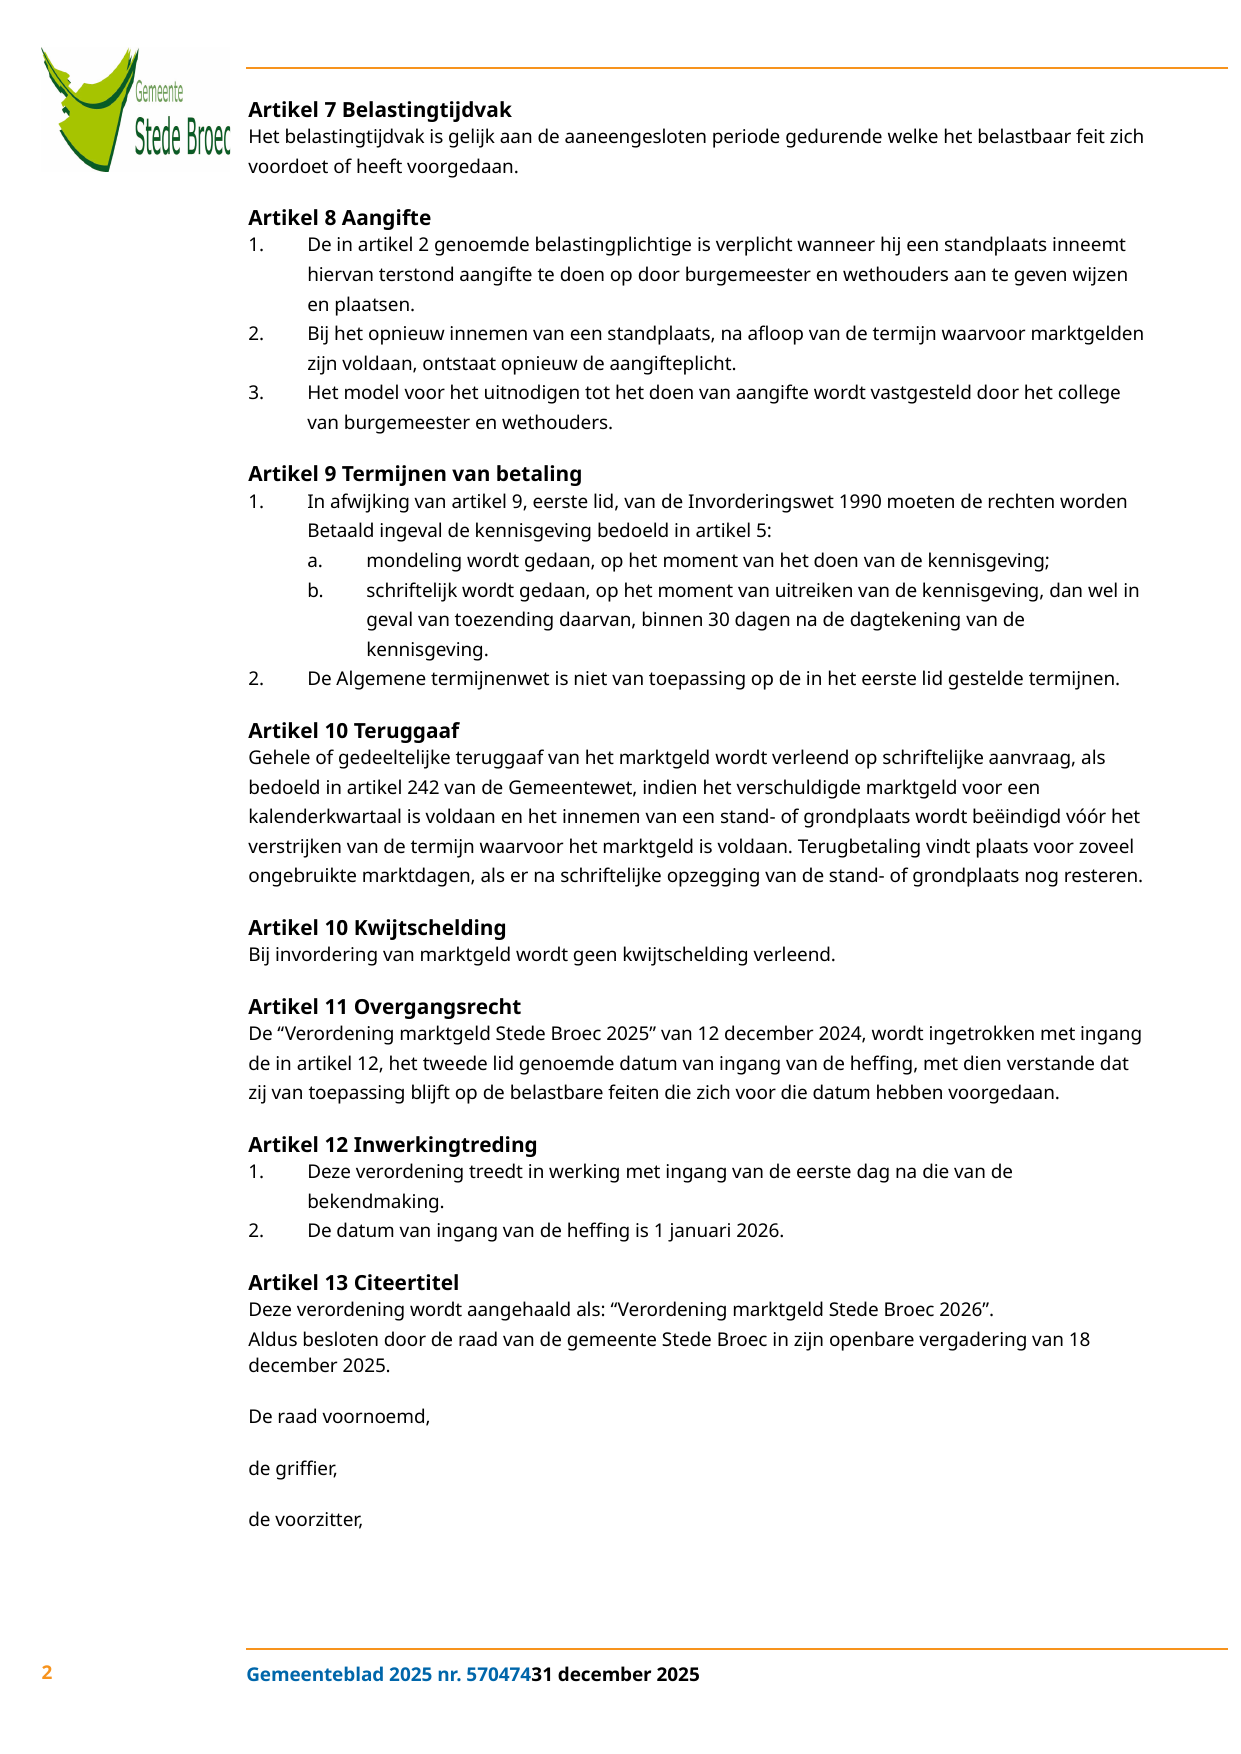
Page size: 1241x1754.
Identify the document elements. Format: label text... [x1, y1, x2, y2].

list Betaald ingeval de kennisgeving bedoeld in artikel 5: [248, 518, 1152, 543]
text Aldus besloten door de raad van de gemeente Stede Broec in zijn openbare vergadering van 18 december 2025. [248, 1326, 1152, 1377]
text Het belastingtijdvak is gelijk aan de aaneengesloten periode gedurende welke het belastbaar feit zich voordoet of heeft voorgedaan. [248, 123, 1152, 178]
text Artikel 10 Teruggaaf [248, 716, 1152, 744]
list Bij het opnieuw innemen van een standplaats, na afloop van de termijn waarvoor marktgelden zijn voldaan, ontstaat opnieuw de aangifteplicht. [248, 320, 1152, 376]
list De in artikel 2 genoemde belastingplichtige is verplicht wanneer hij een standplaats inneemt hiervan terstond aangifte te doen op door burgemeester en wethouders aan te geven wijzen en plaatsen. [248, 232, 1152, 317]
text de voorzitter, [248, 1506, 1152, 1532]
text Artikel 7 Belastingtijdvak [248, 95, 1152, 123]
text Artikel 10 Kwijtschelding [248, 913, 1152, 942]
list Het model voor het uitnodigen tot het doen van aangifte wordt vastgesteld door het college van burgemeester en wethouders. [248, 379, 1152, 435]
text Bij invordering van marktgeld wordt geen kwijtschelding verleend. [248, 942, 1152, 967]
text de griffier, [248, 1455, 1152, 1480]
text Gehele of gedeeltelijke teruggaaf van het marktgeld wordt verleend op schriftelijke aanvraag, als bedoeld in artikel 242 van de Gemeentewet, indien het verschuldigde marktgeld voor een kalenderkwartaal is voldaan en het innemen van een stand- of grondplaats wordt beëindigd vóór het verstrijken van de termijn waarvoor het marktgeld is voldaan. Terugbetaling vindt plaats voor zoveel ongebruikte marktdagen, als er na schriftelijke opzegging van de stand- of grondplaats nog resteren. [248, 744, 1152, 888]
text Artikel 11 Overgangsrecht [248, 992, 1152, 1020]
text Deze verordening wordt aangehaald als: “Verordening marktgeld Stede Broec 2026”. [248, 1296, 1152, 1322]
text De “Verordening marktgeld Stede Broec 2025” van 12 december 2024, wordt ingetrokken met ingang de in artikel 12, het tweede lid genoemde datum van ingang van de heffing, met dien verstande dat zij van toepassing blijft op de belastbare feiten die zich voor die datum hebben voorgedaan. [248, 1020, 1152, 1105]
text De raad voornoemd, [248, 1403, 1152, 1429]
list In afwijking van artikel 9, eerste lid, van de Invorderingswet 1990 moeten de rechten worden [248, 488, 1152, 514]
list schriftelijk wordt gedaan, op het moment van uitreiken van de kennisgeving, dan wel in geval van toezending daarvan, binnen 30 dagen na de dagtekening van de kennisgeving. [307, 577, 1152, 662]
text Artikel 12 Inwerkingtreding [248, 1130, 1152, 1158]
picture [41, 47, 231, 172]
list De datum van ingang van de heffing is 1 januari 2026. [248, 1218, 1152, 1243]
list Deze verordening treedt in werking met ingang van de eerste dag na die van de bekendmaking. [248, 1158, 1152, 1214]
list De Algemene termijnenwet is niet van toepassing op de in het eerste lid gestelde termijnen. [248, 666, 1152, 691]
text Artikel 8 Aangifte [248, 203, 1152, 232]
text Artikel 9 Termijnen van betaling [248, 459, 1152, 488]
text Artikel 13 Citeertitel [248, 1268, 1152, 1296]
list mondeling wordt gedaan, op het moment van het doen van de kennisgeving; [307, 547, 1152, 573]
